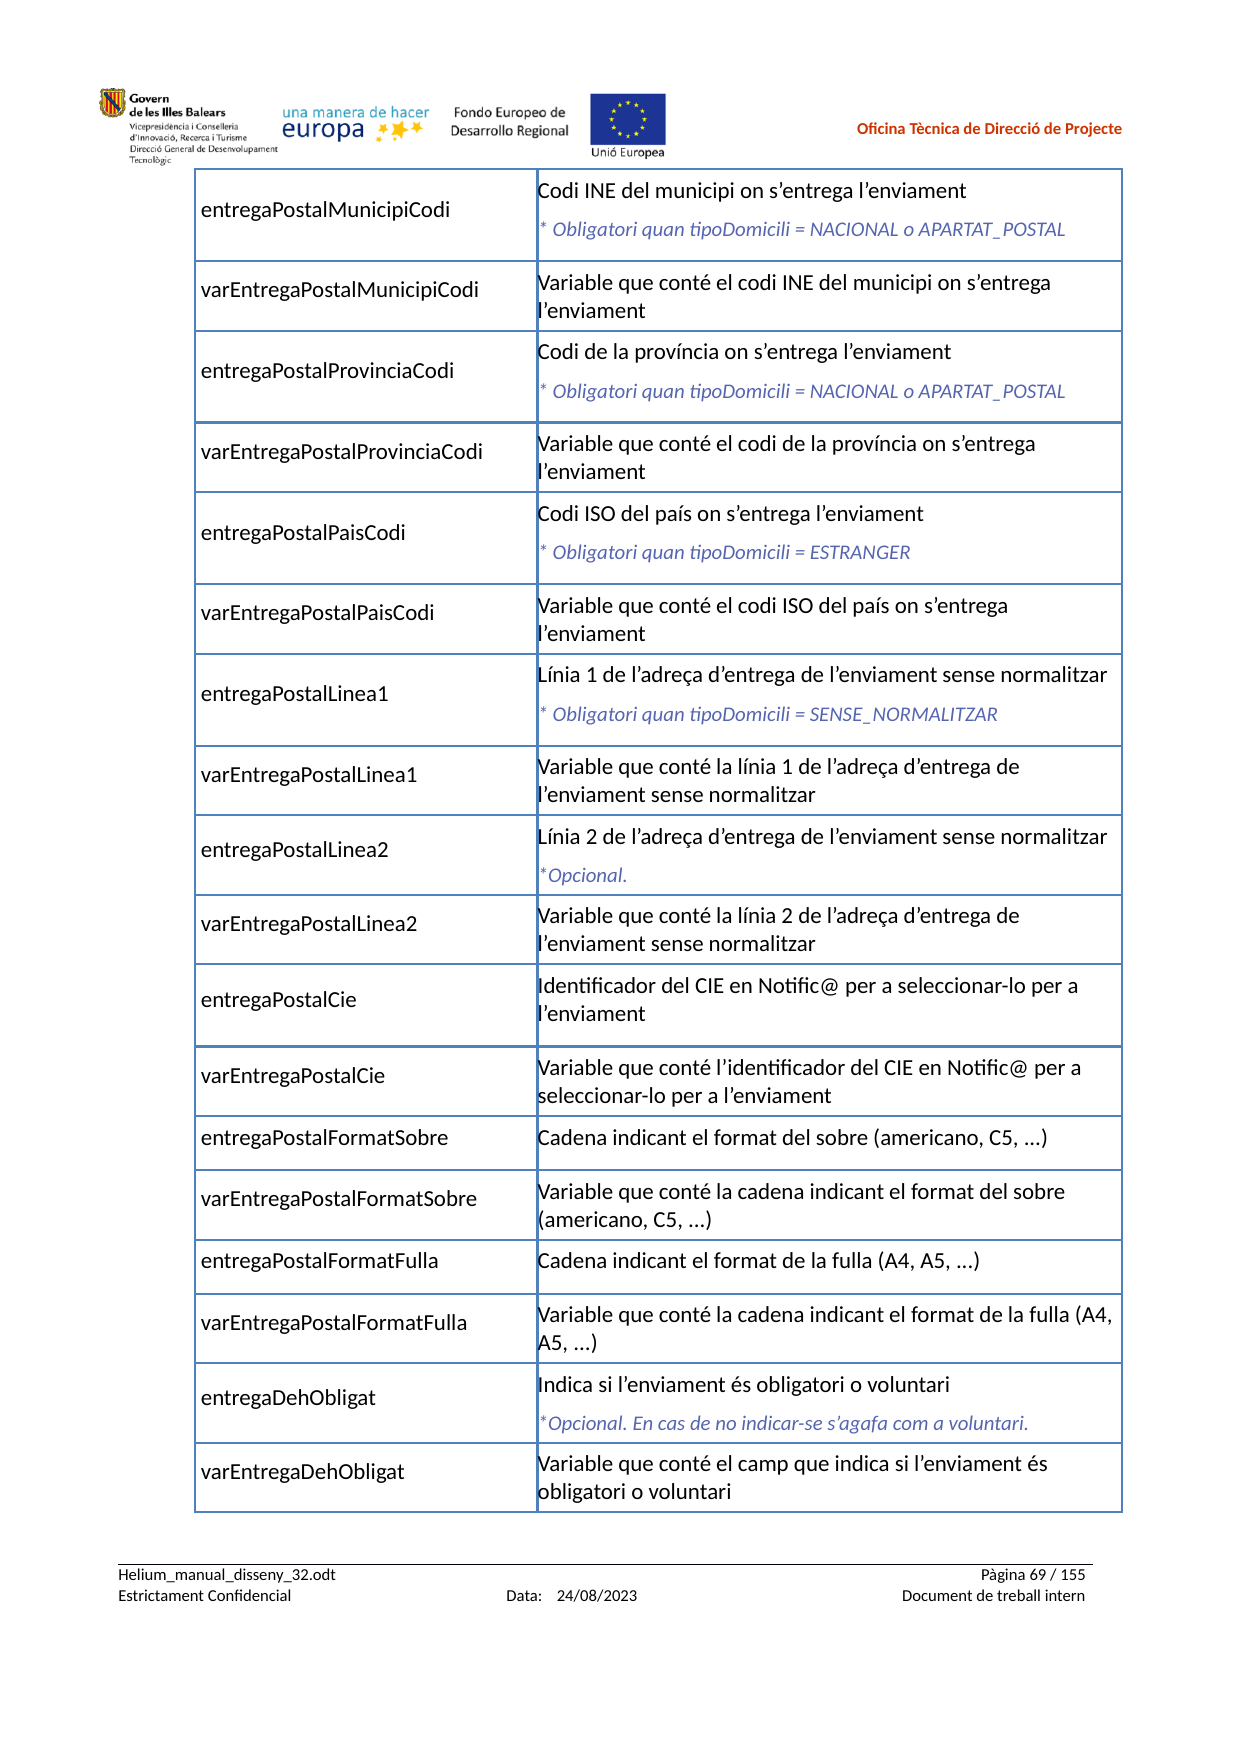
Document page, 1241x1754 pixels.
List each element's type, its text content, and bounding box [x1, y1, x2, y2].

table_cell Línia 1 de l’adreça d’entrega de l’enviament sense normalitzar * Obligatori quan tipoDomicili = SENSE_NORMALITZAR [539, 655, 1121, 744]
table_cell entregaDehObligat [196, 1364, 536, 1442]
picture [99, 87, 668, 166]
table_cell varEntregaPostalProvinciaCodi [196, 424, 536, 491]
table_cell varEntregaPostalFormatSobre [196, 1171, 536, 1238]
table_cell Codi de la província on s’entrega l’enviament * Obligatori quan tipoDomicili = NACIONAL o APARTAT_POSTAL [539, 332, 1121, 421]
table_cell varEntregaPostalMunicipiCodi [196, 262, 536, 329]
table_cell varEntregaPostalCie [196, 1048, 536, 1115]
table_cell Identificador del CIE en Notific@ per a seleccionar-lo per a l’enviament [539, 965, 1121, 1045]
table_cell entregaPostalCie [196, 965, 536, 1045]
table_cell varEntregaPostalLinea2 [196, 896, 536, 963]
table_cell Variable que conté l’identificador del CIE en Notific@ per a seleccionar-lo per a l’enviament [539, 1048, 1121, 1115]
table_cell Codi INE del municipi on s’entrega l’enviament * Obligatori quan tipoDomicili = NACIONAL o APARTAT_POSTAL [539, 170, 1121, 260]
table_cell Indica si l’enviament és obligatori o voluntari *Opcional. En cas de no indicar-se s’agafa com a voluntari. [539, 1364, 1121, 1442]
table_cell Variable que conté la cadena indicant el format de la fulla (A4, A5, ...) [539, 1295, 1121, 1362]
table_cell varEntregaPostalFormatFulla [196, 1295, 536, 1362]
table_cell varEntregaPostalLinea1 [196, 747, 536, 814]
table_cell Variable que conté la línia 1 de l’adreça d’entrega de l’enviament sense normalitzar [539, 747, 1121, 814]
table_cell Cadena indicant el format del sobre (americano, C5, ...) [539, 1117, 1121, 1169]
table_cell entregaPostalLinea1 [196, 655, 536, 744]
table_cell Variable que conté el camp que indica si l’enviament és obligatori o voluntari [539, 1444, 1121, 1511]
table_cell Variable que conté el codi ISO del país on s’entrega l’enviament [539, 585, 1121, 653]
table_cell entregaPostalMunicipiCodi [196, 170, 536, 260]
table_cell entregaPostalFormatFulla [196, 1241, 536, 1293]
table_cell entregaPostalPaisCodi [196, 493, 536, 583]
table_cell varEntregaDehObligat [196, 1444, 536, 1511]
table_cell Cadena indicant el format de la fulla (A4, A5, ...) [539, 1241, 1121, 1293]
table_cell Variable que conté la cadena indicant el format del sobre (americano, C5, ...) [539, 1171, 1121, 1238]
table_cell Variable que conté el codi INE del municipi on s’entrega l’enviament [539, 262, 1121, 329]
table_cell entregaPostalFormatSobre [196, 1117, 536, 1169]
table_cell Variable que conté la línia 2 de l’adreça d’entrega de l’enviament sense normalitzar [539, 896, 1121, 963]
table_cell Variable que conté el codi de la província on s’entrega l’enviament [539, 424, 1121, 491]
table_cell Codi ISO del país on s’entrega l’enviament * Obligatori quan tipoDomicili = ESTRANGER [539, 493, 1121, 583]
table_cell varEntregaPostalPaisCodi [196, 585, 536, 653]
table_cell entregaPostalProvinciaCodi [196, 332, 536, 421]
table_cell Línia 2 de l’adreça d’entrega de l’enviament sense normalitzar *Opcional. [539, 816, 1121, 894]
table_cell entregaPostalLinea2 [196, 816, 536, 894]
